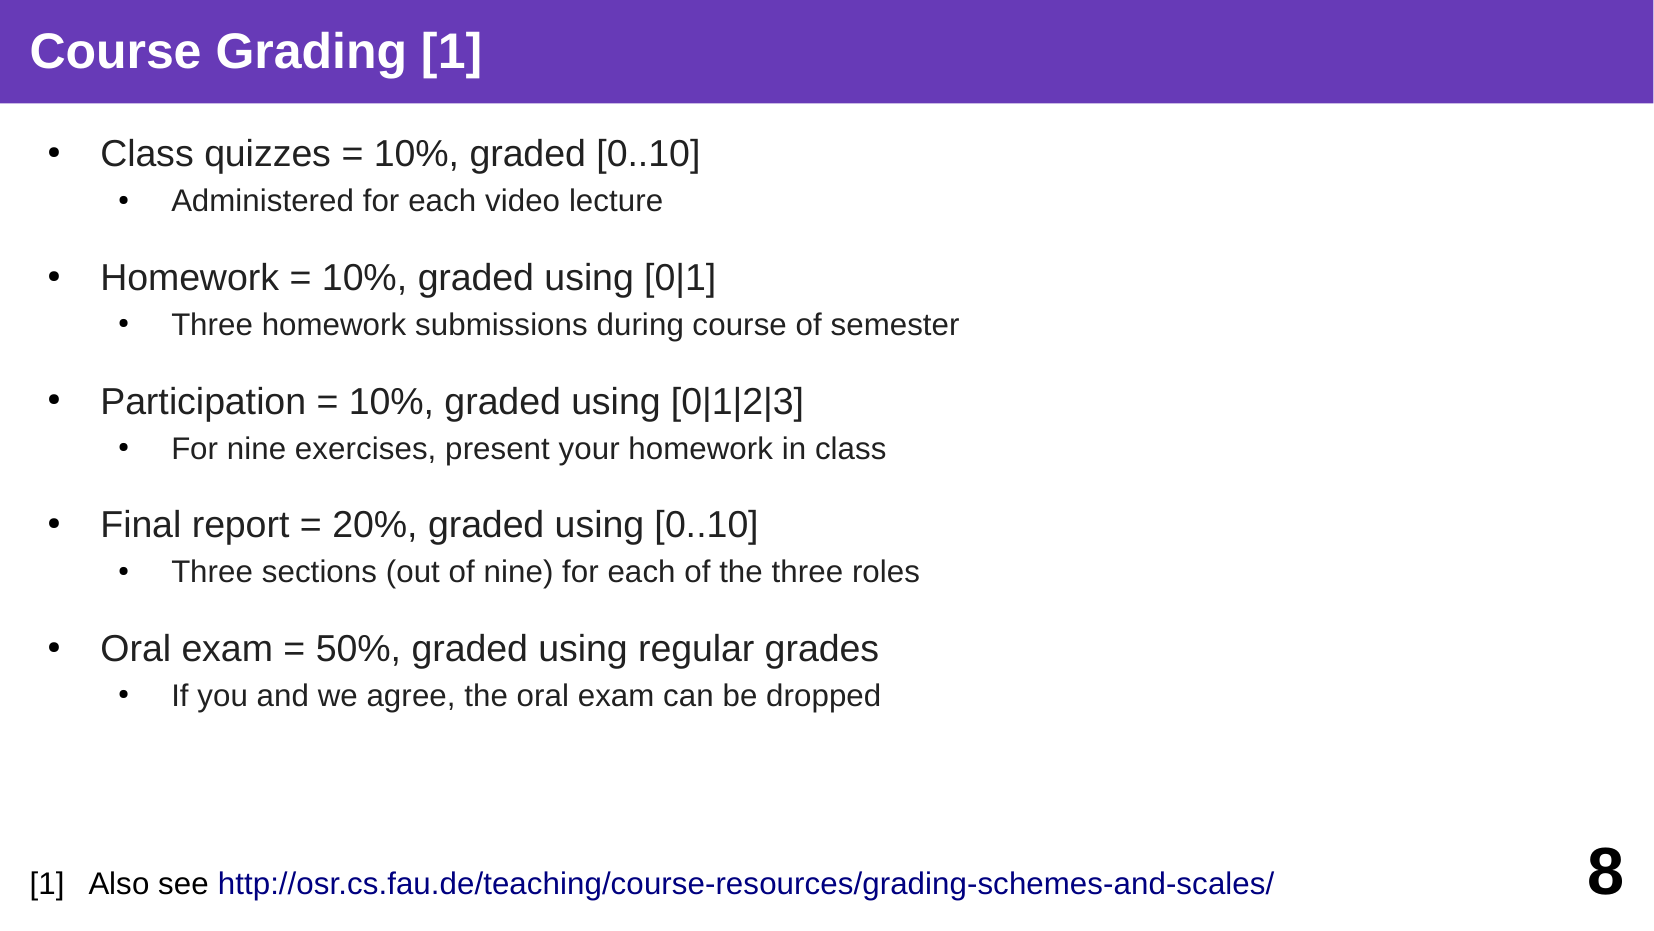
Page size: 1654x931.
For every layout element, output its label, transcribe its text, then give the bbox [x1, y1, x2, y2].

text_box [1] Also see http://osr.cs.fau.de/teaching/course-resources/grading-schemes-and-scales/ [0, 812, 1536, 931]
title Course Grading [1] [0, 0, 1654, 104]
list Class quizzes = 10%, graded [0..10] Administered for each video lecture Homework = 10%, graded using [0|1] Three homework submissions during course of semester Participation = 10%, graded using [0|1|2|3] For nine exercises, present your homework in class Final report = 20%, graded using [0..10] Three sections (out of nine) for each of the three roles Oral exam = 50%, graded using regular grades If you and we agree, the oral exam can be dropped [29, 132, 1625, 813]
